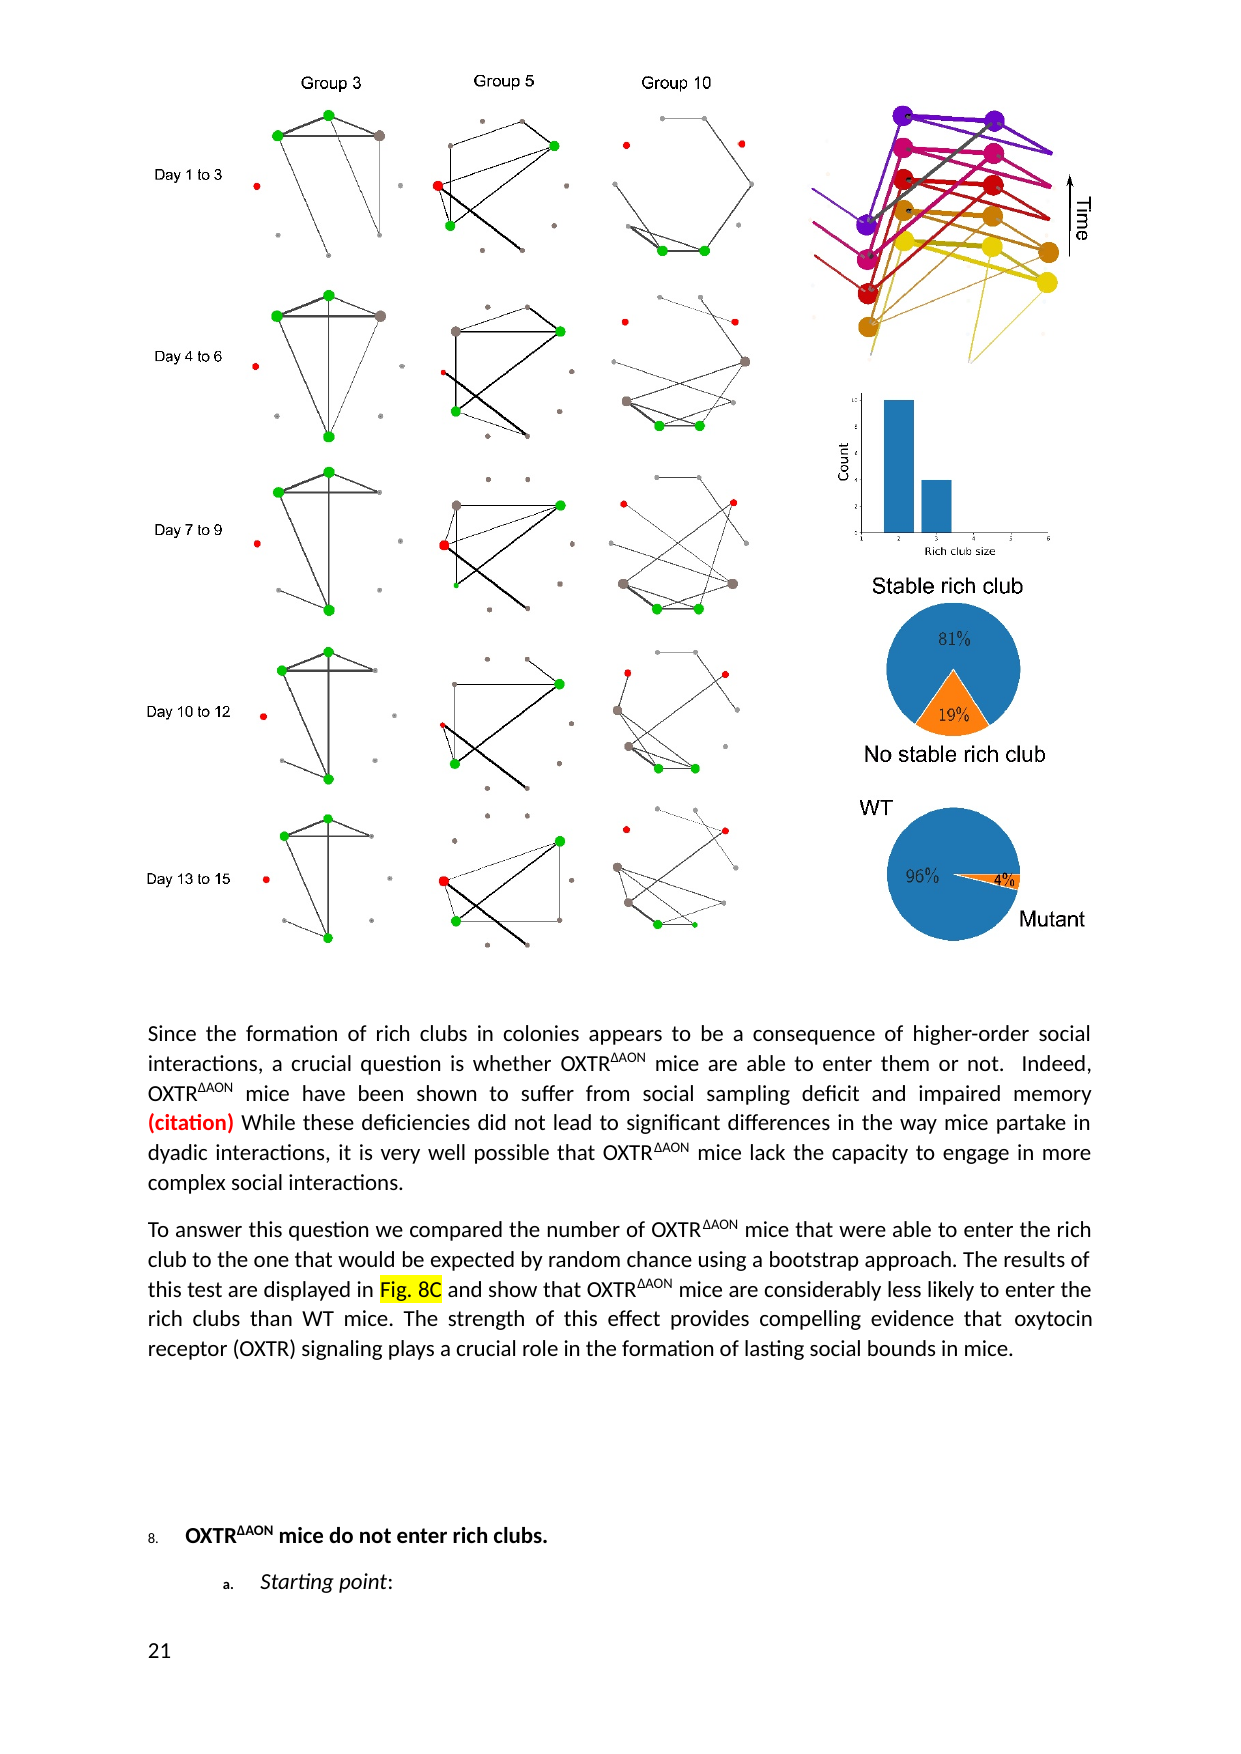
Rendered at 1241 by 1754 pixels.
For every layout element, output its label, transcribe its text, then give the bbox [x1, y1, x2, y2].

list Starting point: [223, 1567, 1093, 1595]
text Since the formation of rich clubs in colonies appears to be a consequence of higher-order social interactions, a crucial question is whether OXTRΔAON mice are able to enter them or not. Indeed, OXTRΔAON mice have been shown to suffer from social sampling deficit and impaired memory (citation) While these deficiencies did not lead to significant differences in the way mice partake in dyadic interactions, it is very well possible that OXTRΔAON mice lack the capacity to engage in more complex social interactions. [148, 1019, 1093, 1196]
picture [147, 75, 1091, 954]
text To answer this question we compared the number of OXTRΔAON mice that were able to enter the rich club to the one that would be expected by random chance using a bootstrap approach. The results of this test are displayed in Fig. 8C and show that OXTRΔAON mice are considerably less likely to enter the rich clubs than WT mice. The strength of this effect provides compelling evidence that oxytocin receptor (OXTR) signaling plays a crucial role in the formation of lasting social bounds in mice. [148, 1215, 1093, 1362]
list OXTRΔAON mice do not enter rich clubs. [148, 1521, 1093, 1549]
